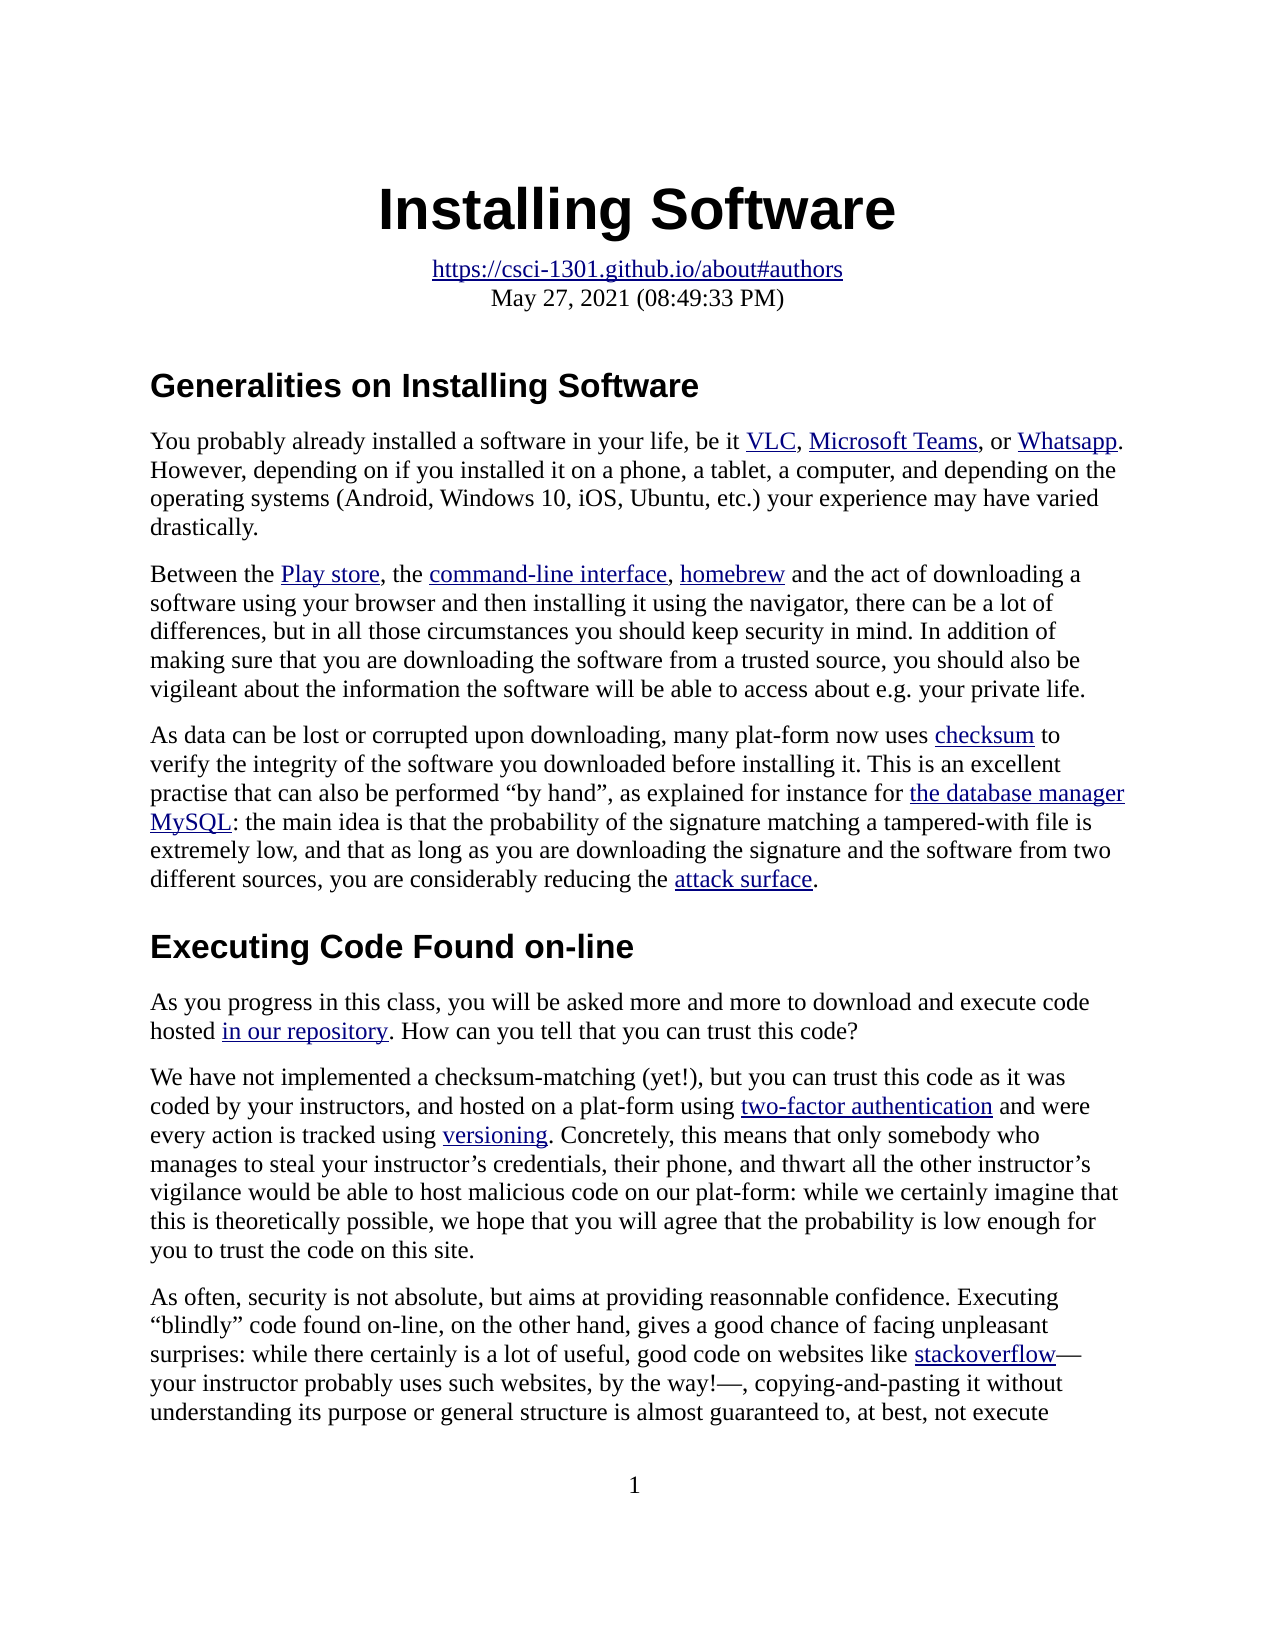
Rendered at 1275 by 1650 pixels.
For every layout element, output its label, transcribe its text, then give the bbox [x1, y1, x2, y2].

subtitle Generalities on Installing Software [150, 366, 1125, 404]
text As you progress in this class, you will be asked more and more to download and execute code hosted in our repository. How can you tell that you can trust this code? [150, 987, 1125, 1044]
text As often, security is not absolute, but aims at providing reasonnable confidence. Executing “blindly” code found on-line, on the other hand, gives a good chance of facing unpleasant surprises: while there certainly is a lot of useful, good code on websites like stackoverflow—your instructor probably uses such websites, by the way!—, copying-and-pasting it without understanding its purpose or general structure is almost guaranteed to, at best, not execute [150, 1282, 1125, 1425]
text May 27, 2021 (08:49:33 PM) [150, 283, 1125, 312]
title Installing Software [150, 175, 1125, 242]
text We have not implemented a checksum-matching (yet!), but you can trust this code as it was coded by your instructors, and hosted on a plat-form using two-factor authentication and were every action is tracked using versioning. Concretely, this means that only somebody who manages to steal your instructor’s credentials, their phone, and thwart all the other instructor’s vigilance would be able to host malicious code on our plat-form: while we certainly imagine that this is theoretically possible, we hope that you will agree that the probability is low enough for you to trust the code on this site. [150, 1062, 1125, 1264]
text Between the Play store, the command-line interface, homebrew and the act of downloading a software using your browser and then installing it using the navigator, there can be a lot of differences, but in all those circumstances you should keep security in mind. In addition of making sure that you are downloading the software from a trusted source, you should also be vigileant about the information the software will be able to access about e.g. your private life. [150, 559, 1125, 703]
subtitle Executing Code Found on-line [150, 927, 1125, 966]
text https://csci-1301.github.io/about#authors [150, 254, 1125, 283]
text As data can be lost or corrupted upon downloading, many plat-form now uses checksum to verify the integrity of the software you downloaded before installing it. This is an excellent practise that can also be performed “by hand”, as explained for instance for the database manager MySQL: the main idea is that the probability of the signature matching a tampered-with file is extremely low, and that as long as you are downloading the signature and the software from two different sources, you are considerably reducing the attack surface. [150, 721, 1125, 893]
text You probably already installed a software in your life, be it VLC, Microsoft Teams, or Whatsapp. However, depending on if you installed it on a phone, a tablet, a computer, and depending on the operating systems (Android, Windows 10, iOS, Ubuntu, etc.) your experience may have varied drastically. [150, 426, 1125, 541]
